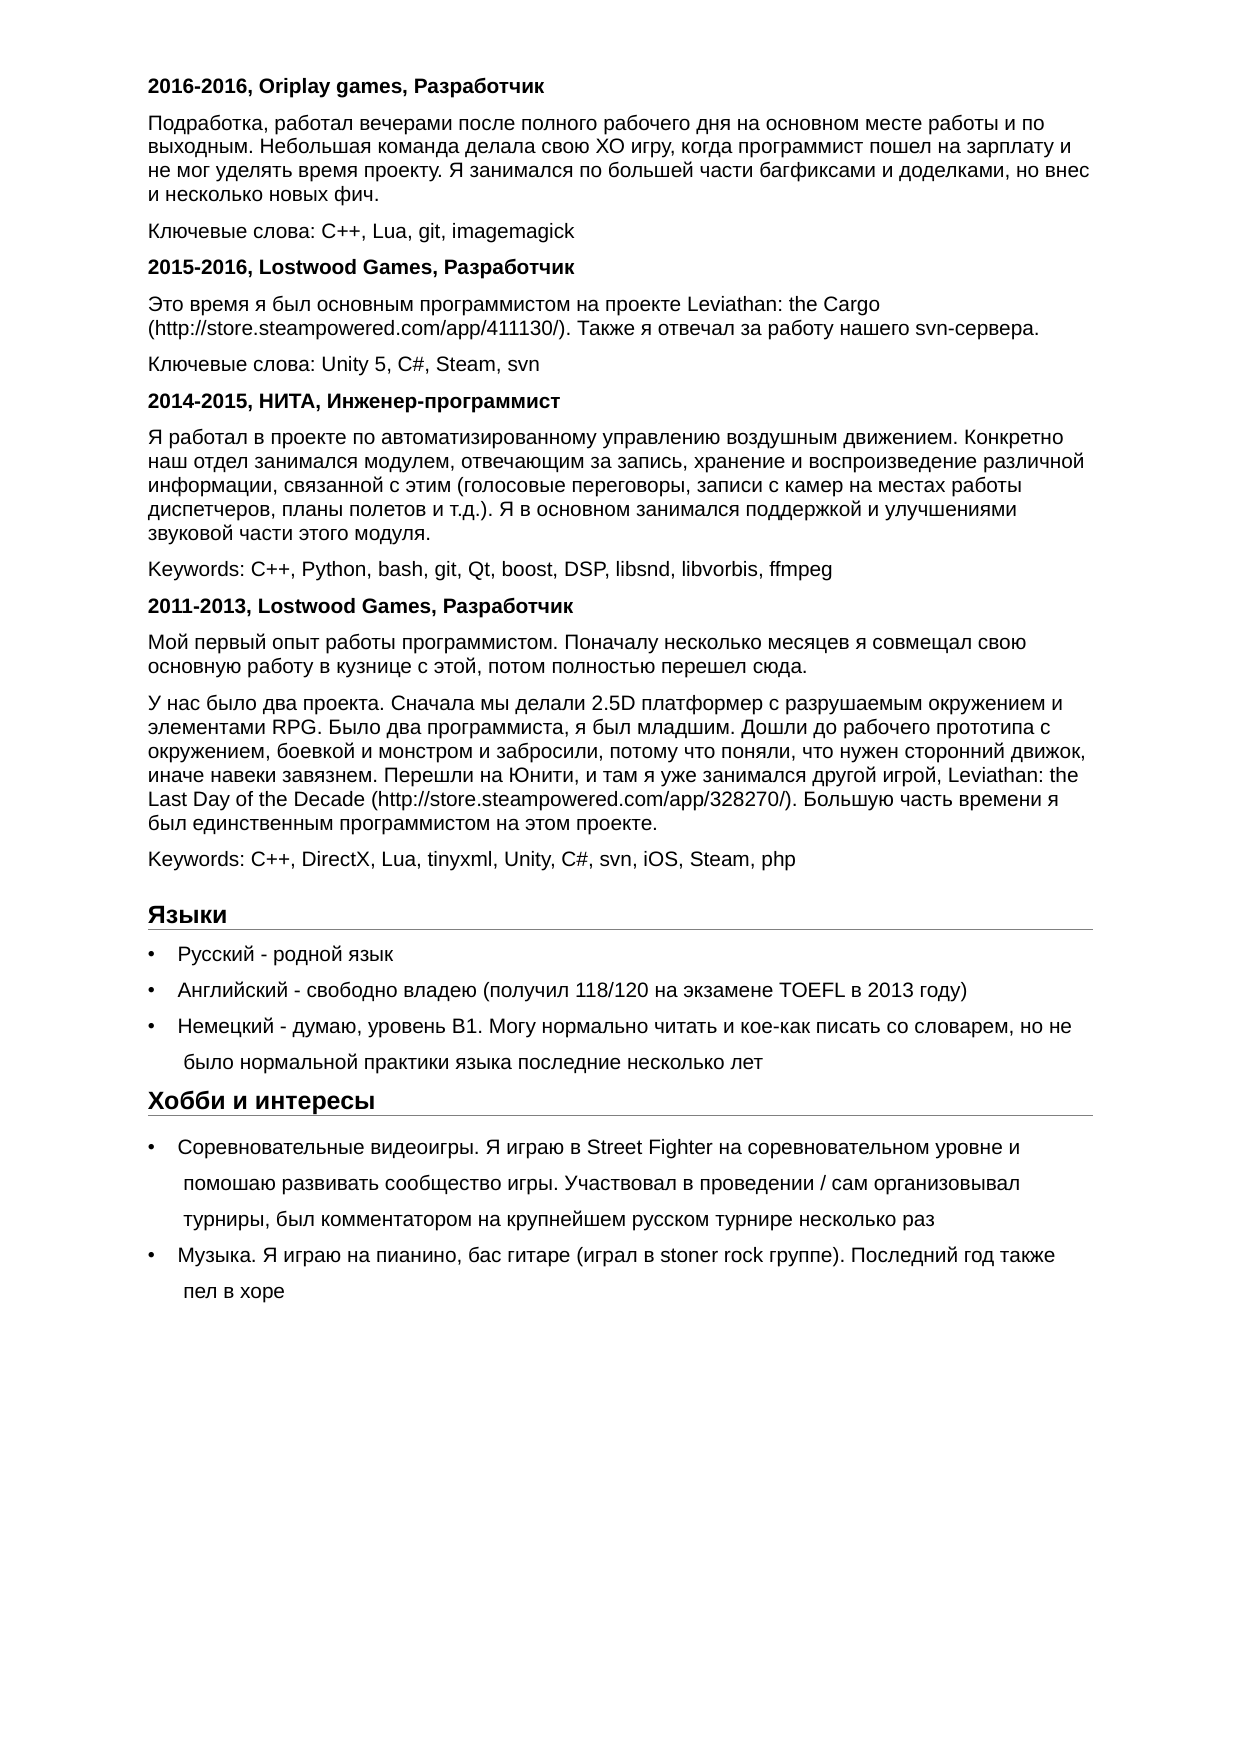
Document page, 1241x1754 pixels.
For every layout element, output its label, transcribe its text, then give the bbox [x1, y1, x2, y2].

text Ключевые слова: C++, Lua, git, imagemagick [148, 219, 1093, 243]
text Хобби и интересы [148, 1086, 1093, 1115]
list Русский - родной язык [148, 942, 1093, 966]
text 2015-2016, Lostwood Games, Разработчик [148, 255, 1093, 279]
text Подработка, работал вечерами после полного рабочего дня на основном месте работы и по выходным. Небольшая команда делала свою ХО игру, когда программист пошел на зарплату и не мог уделять время проекту. Я занимался по большей части багфиксами и доделками, но внес и несколько новых фич. [148, 110, 1093, 206]
text Keywords: C++, Python, bash, git, Qt, boost, DSP, libsnd, libvorbis, ffmpeg [148, 557, 1093, 581]
text Keywords: C++, DirectX, Lua, tinyxml, Unity, C#, svn, iOS, Steam, php [148, 847, 1093, 871]
text Это время я был основным программистом на проекте Leviathan: the Cargo (http://store.steampowered.com/app/411130/). Также я отвечал за работу нашего svn-сервера. [148, 292, 1093, 339]
text 2011-2013, Lostwood Games, Разработчик [148, 594, 1093, 618]
list Английский - свободно владею (получил 118/120 на экзамене TOEFL в 2013 году) [148, 978, 1093, 1002]
list Соревновательные видеоигры. Я играю в Street Fighter на соревновательном уровне и помошаю развивать сообщество игры. Участвовал в проведении / сам организовывал турниры, был комментатором на крупнейшем русском турнире несколько раз [148, 1135, 1093, 1231]
list Немецкий - думаю, уровень B1. Могу нормально читать и кое-как писать со словарем, но не было нормальной практики языка последние несколько лет [148, 1014, 1093, 1074]
list Музыка. Я играю на пианино, бас гитаре (играл в stoner rock группе). Последний год также пел в хоре [148, 1243, 1093, 1303]
text 2016-2016, Oriplay games, Разработчик [148, 74, 1093, 98]
text Я работал в проекте по автоматизированному управлению воздушным движением. Конкретно наш отдел занимался модулем, отвечающим за запись, хранение и воспроизведение различной информации, связанной с этим (голосовые переговоры, записи с камер на местах работы диспетчеров, планы полетов и т.д.). Я в основном занимался поддержкой и улучшениями звуковой части этого модуля. [148, 425, 1093, 545]
text Языки [148, 900, 1093, 929]
text 2014-2015, НИТА, Инженер-программист [148, 388, 1093, 412]
text Ключевые слова: Unity 5, C#, Steam, svn [148, 352, 1093, 376]
text У нас было два проекта. Сначала мы делали 2.5D платформер с разрушаемым окружением и элементами RPG. Было два программиста, я был младшим. Дошли до рабочего прототипа с окружением, боевкой и монстром и забросили, потому что поняли, что нужен сторонний движок, иначе навеки завязнем. Перешли на Юнити, и там я уже занимался другой игрой, Leviathan: the Last Day of the Decade (http://store.steampowered.com/app/328270/). Большую часть времени я был единственным программистом на этом проекте. [148, 691, 1093, 834]
text Мой первый опыт работы программистом. Поначалу несколько месяцев я совмещал свою основную работу в кузнице с этой, потом полностью перешел сюда. [148, 630, 1093, 678]
